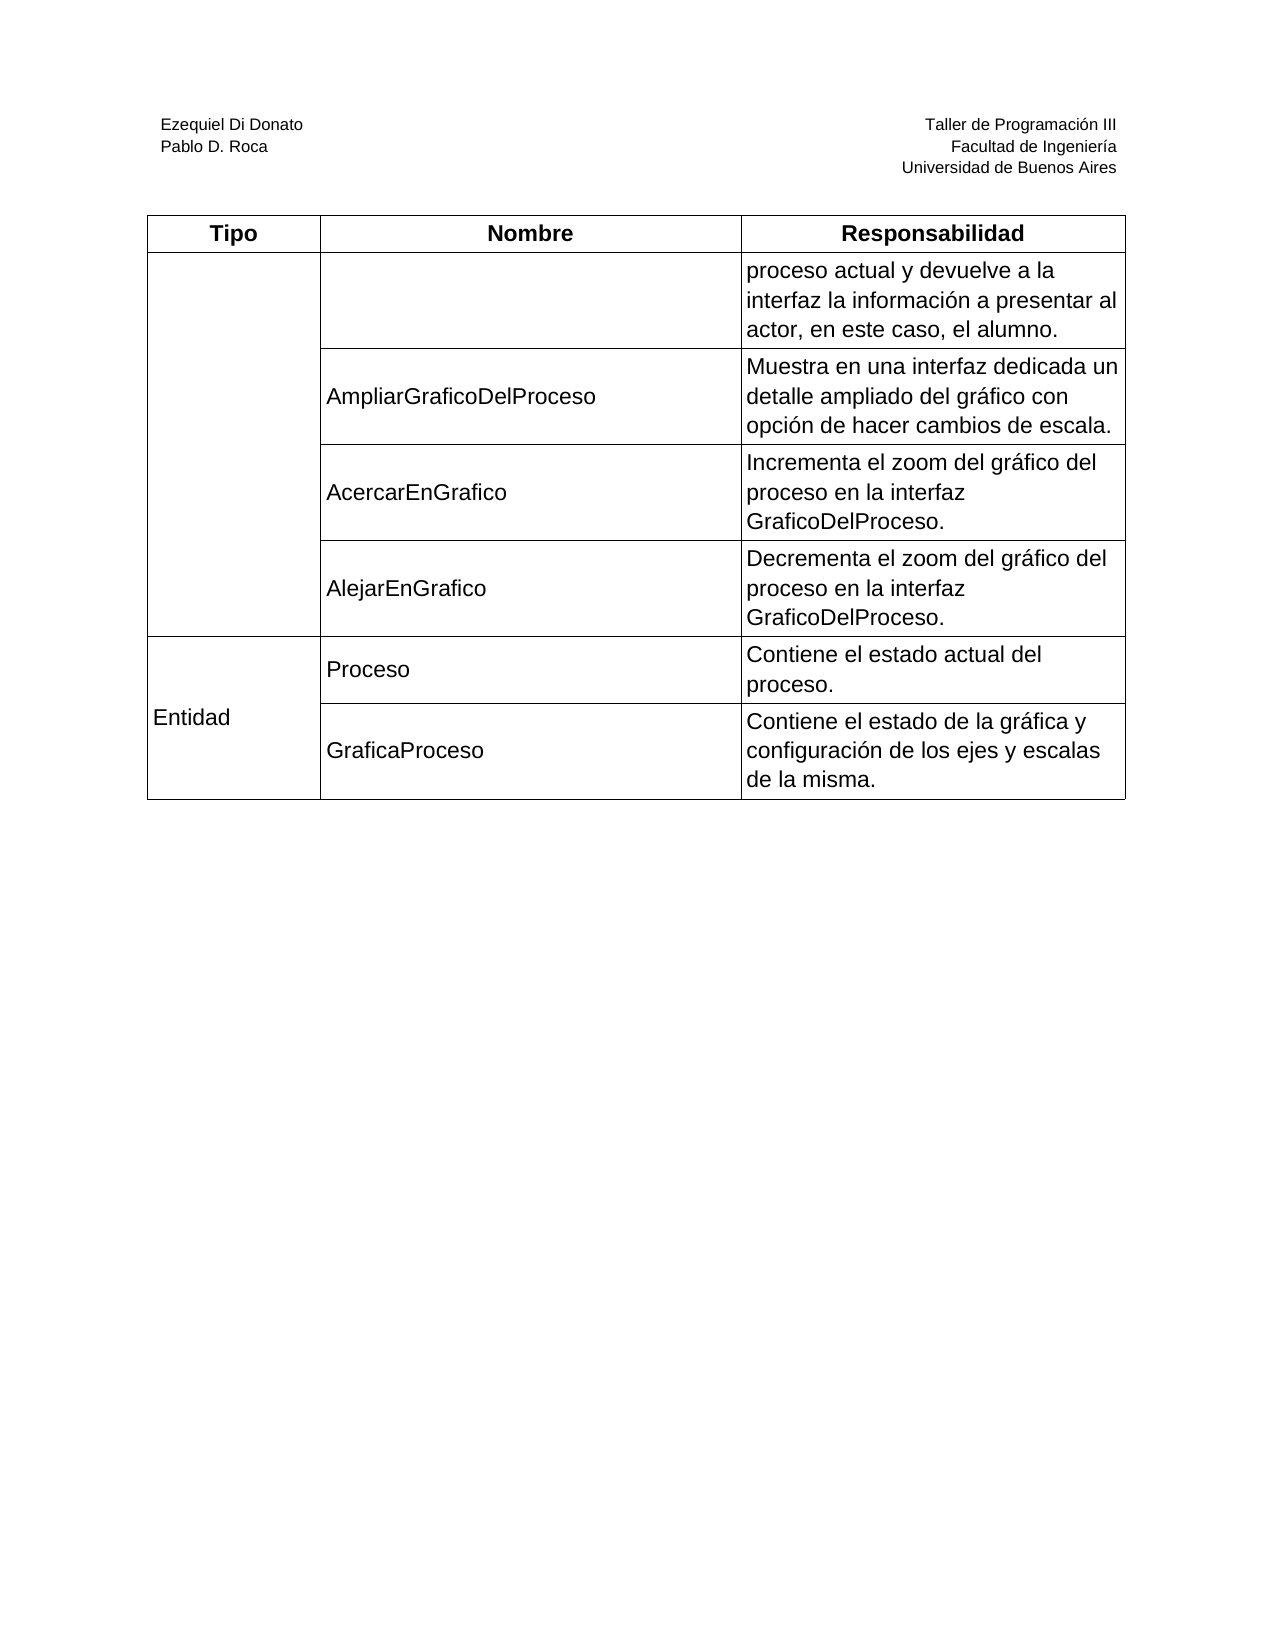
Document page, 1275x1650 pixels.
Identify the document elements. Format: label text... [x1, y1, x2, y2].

table_cell Incrementa el zoom del gráfico del proceso en la interfaz GraficoDelProceso. [742, 445, 1125, 540]
table_cell Proceso [321, 637, 741, 703]
table_cell AcercarEnGrafico [321, 445, 741, 540]
table_cell AlejarEnGrafico [321, 541, 741, 636]
table_cell GraficaProceso [321, 704, 741, 798]
table_header Responsabilidad [742, 216, 1125, 252]
table_cell [321, 253, 741, 348]
table_header Nombre [321, 216, 741, 252]
table_cell Muestra en una interfaz dedicada un detalle ampliado del gráfico con opción de hacer cambios de escala. [742, 349, 1125, 444]
table_cell Entidad [148, 637, 320, 798]
table_cell [148, 253, 320, 636]
table_cell proceso actual y devuelve a la interfaz la información a presentar al actor, en este caso, el alumno. [742, 253, 1125, 348]
table_cell AmpliarGraficoDelProceso [321, 349, 741, 444]
table_cell Contiene el estado de la gráfica y configuración de los ejes y escalas de la misma. [742, 704, 1125, 798]
table_header Tipo [148, 216, 320, 252]
table_cell Decrementa el zoom del gráfico del proceso en la interfaz GraficoDelProceso. [742, 541, 1125, 636]
table_cell Contiene el estado actual del proceso. [742, 637, 1125, 703]
